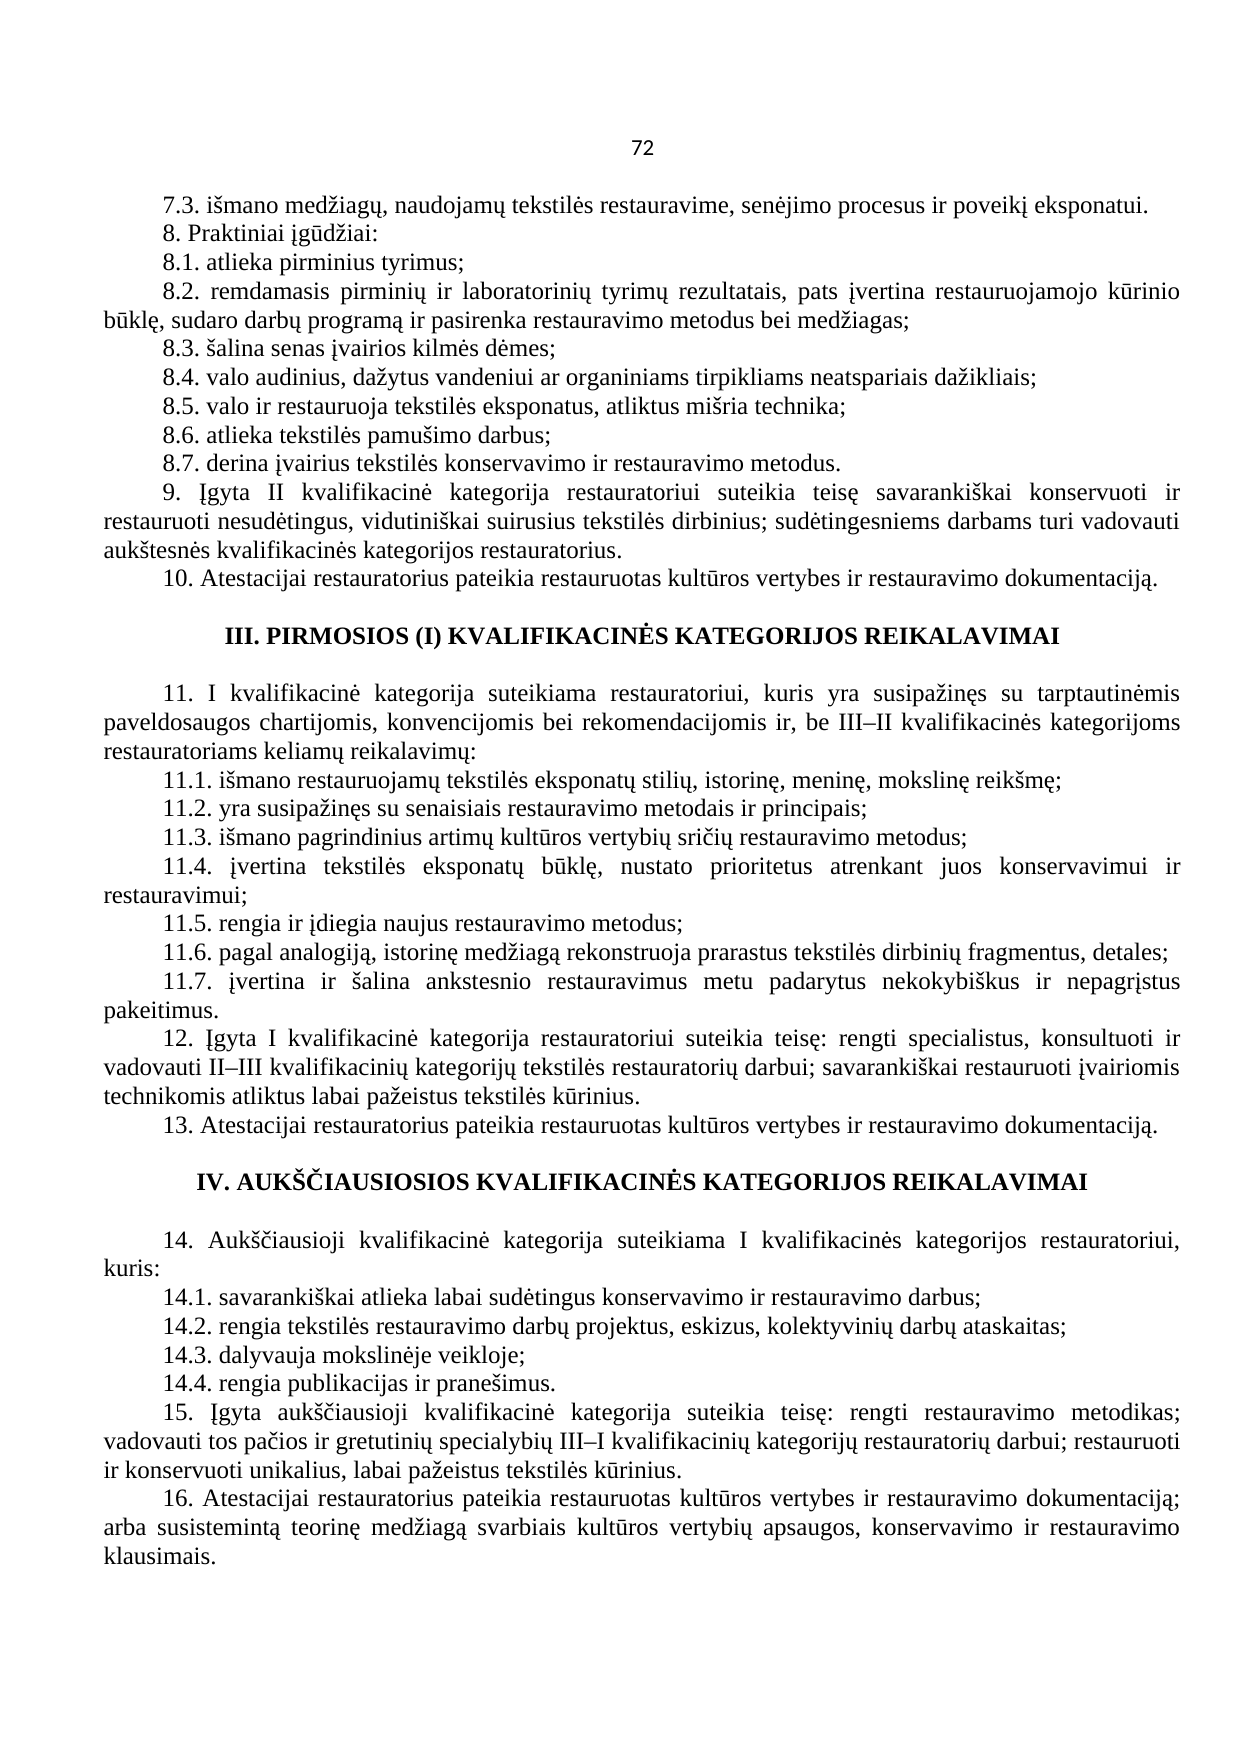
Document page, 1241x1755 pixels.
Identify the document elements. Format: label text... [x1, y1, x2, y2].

text 14. Aukščiausioji kvalifikacinė kategorija suteikiama I kvalifikacinės kategorijos restauratoriui, kuris: [103, 1225, 1181, 1282]
text 14.2. rengia tekstilės restauravimo darbų projektus, eskizus, kolektyvinių darbų ataskaitas; [103, 1311, 1181, 1340]
text 11.7. įvertina ir šalina ankstesnio restauravimus metu padarytus nekokybiškus ir nepagrįstus pakeitimus. [103, 966, 1181, 1023]
text 8. Praktiniai įgūdžiai: [103, 218, 1181, 247]
text 8.3. šalina senas įvairios kilmės dėmes; [103, 333, 1181, 362]
text 16. Atestacijai restauratorius pateikia restauruotas kultūros vertybes ir restauravimo dokumentaciją; arba susistemintą teorinę medžiagą svarbiais kultūros vertybių apsaugos, konservavimo ir restauravimo klausimais. [103, 1483, 1181, 1570]
text 8.2. remdamasis pirminių ir laboratorinių tyrimų rezultatais, pats įvertina restauruojamojo kūrinio būklę, sudaro darbų programą ir pasirenka restauravimo metodus bei medžiagas; [103, 276, 1181, 333]
text 12. Įgyta I kvalifikacinė kategorija restauratoriui suteikia teisę: rengti specialistus, konsultuoti ir vadovauti II–III kvalifikacinių kategorijų tekstilės restauratorių darbui; savarankiškai restauruoti įvairiomis technikomis atliktus labai pažeistus tekstilės kūrinius. [103, 1023, 1181, 1110]
text 14.3. dalyvauja mokslinėje veikloje; [103, 1340, 1181, 1368]
text 8.5. valo ir restauruoja tekstilės eksponatus, atliktus mišria technika; [103, 391, 1181, 420]
text 11. I kvalifikacinė kategorija suteikiama restauratoriui, kuris yra susipažinęs su tarptautinėmis paveldosaugos chartijomis, konvencijomis bei rekomendacijomis ir, be III–II kvalifikacinės kategorijoms restauratoriams keliamų reikalavimų: [103, 678, 1181, 765]
text 11.1. išmano restauruojamų tekstilės eksponatų stilių, istorinę, meninę, mokslinę reikšmę; [103, 765, 1181, 793]
text 10. Atestacijai restauratorius pateikia restauruotas kultūros vertybes ir restauravimo dokumentaciją. [103, 563, 1181, 592]
text III. PIRMOSIOS (I) KVALIFIKACINĖS KATEGORIJOS REIKALAVIMAI [103, 621, 1181, 650]
text 11.6. pagal analogiją, istorinę medžiagą rekonstruoja prarastus tekstilės dirbinių fragmentus, detales; [103, 937, 1181, 966]
text 9. Įgyta II kvalifikacinė kategorija restauratoriui suteikia teisę savarankiškai konservuoti ir restauruoti nesudėtingus, vidutiniškai suirusius tekstilės dirbinius; sudėtingesniems darbams turi vadovauti aukštesnės kvalifikacinės kategorijos restauratorius. [103, 477, 1181, 563]
text 8.4. valo audinius, dažytus vandeniui ar organiniams tirpikliams neatspariais dažikliais; [103, 362, 1181, 391]
text 14.4. rengia publikacijas ir pranešimus. [103, 1368, 1181, 1397]
text 8.1. atlieka pirminius tyrimus; [103, 247, 1181, 276]
text IV. AUKŠČIAUSIOSIOS KVALIFIKACINĖS KATEGORIJOS REIKALAVIMAI [103, 1167, 1181, 1196]
text 15. Įgyta aukščiausioji kvalifikacinė kategorija suteikia teisę: rengti restauravimo metodikas; vadovauti tos pačios ir gretutinių specialybių III–I kvalifikacinių kategorijų restauratorių darbui; restauruoti ir konservuoti unikalius, labai pažeistus tekstilės kūrinius. [103, 1397, 1181, 1483]
text 8.6. atlieka tekstilės pamušimo darbus; [103, 420, 1181, 448]
text 11.4. įvertina tekstilės eksponatų būklę, nustato prioritetus atrenkant juos konservavimui ir restauravimui; [103, 851, 1181, 908]
text 14.1. savarankiškai atlieka labai sudėtingus konservavimo ir restauravimo darbus; [103, 1282, 1181, 1311]
text 11.5. rengia ir įdiegia naujus restauravimo metodus; [103, 908, 1181, 937]
text 11.2. yra susipažinęs su senaisiais restauravimo metodais ir principais; [103, 793, 1181, 822]
text 11.3. išmano pagrindinius artimų kultūros vertybių sričių restauravimo metodus; [103, 822, 1181, 851]
text 13. Atestacijai restauratorius pateikia restauruotas kultūros vertybes ir restauravimo dokumentaciją. [103, 1110, 1181, 1138]
text 8.7. derina įvairius tekstilės konservavimo ir restauravimo metodus. [103, 448, 1181, 477]
text 7.3. išmano medžiagų, naudojamų tekstilės restauravime, senėjimo procesus ir poveikį eksponatui. [103, 190, 1181, 218]
